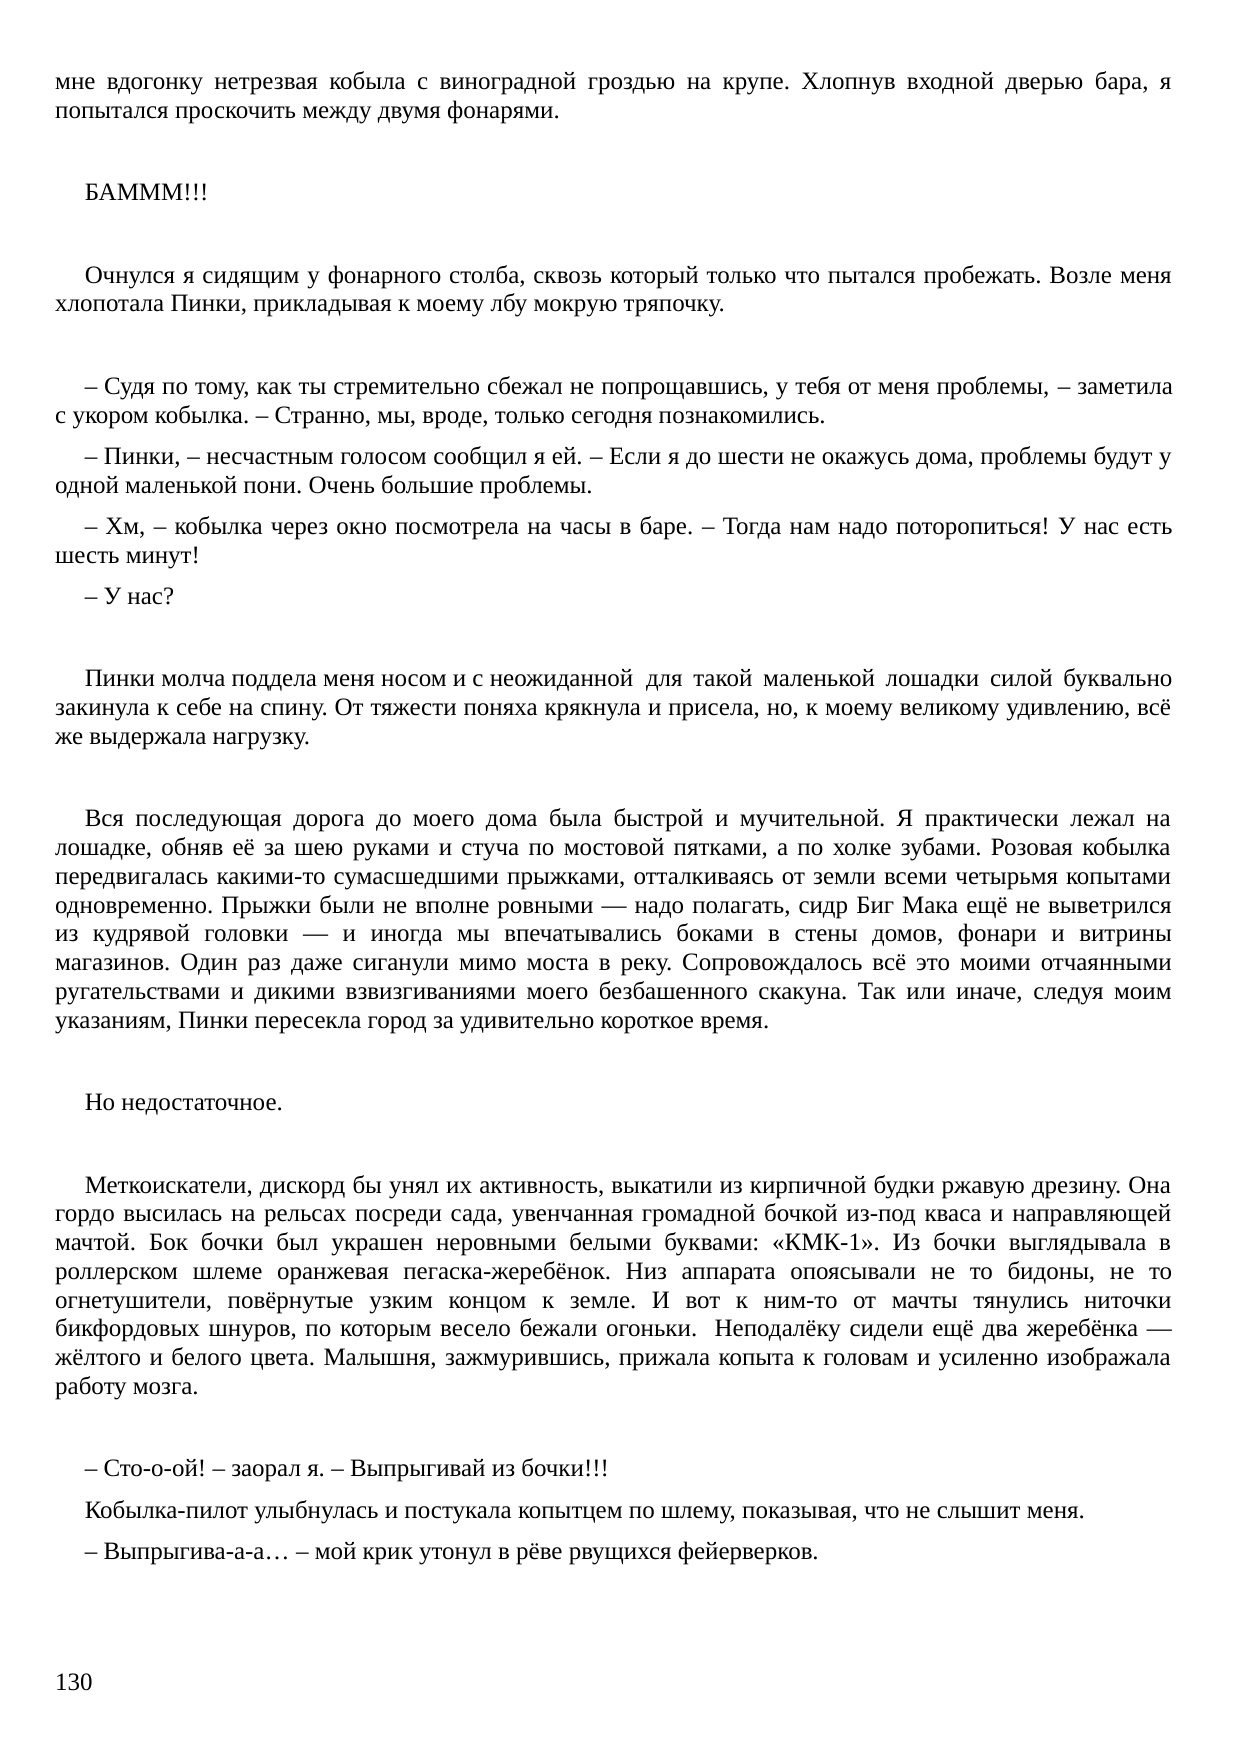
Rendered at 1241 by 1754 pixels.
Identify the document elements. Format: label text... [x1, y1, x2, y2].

text Меткоискатели, дискорд бы унял их активность, выкатили из кирпичной будки ржавую дрезину. Она гордо высилась на рельсах посреди сада, увенчанная громадной бочкой из-под кваса и направляющей мачтой. Бок бочки был украшен неровными белыми буквами: «КМК-1». Из бочки выглядывала в роллерском шлеме оранжевая пегаска-жеребёнок. Низ аппарата опоясывали не то бидоны, не то огнетушители, повёрнутые узким концом к земле. И вот к ним-то от мачты тянулись ниточки бикфордовых шнуров, по которым весело бежали огоньки. Неподалёку сидели ещё два жеребёнка — жёлтого и белого цвета. Малышня, зажмурившись, прижала копыта к головам и усиленно изображала работу мозга. [55, 1170, 1173, 1400]
text – У нас? [55, 581, 1173, 610]
text – Хм, – кобылка через окно посмотрела на часы в баре. – Тогда нам надо поторопиться! У нас есть шесть минут! [55, 511, 1173, 568]
text БАМММ!!! [55, 177, 1173, 206]
text – Пинки, – несчастным голосом сообщил я ей. – Если я до шести не окажусь дома, проблемы будут у одной маленькой пони. Очень большие проблемы. [55, 441, 1173, 498]
text – Выпрыгива-а-а… – мой крик утонул в рёве рвущихся фейерверков. [55, 1536, 1173, 1565]
text мне вдогонку нетрезвая кобыла с виноградной гроздью на крупе. Хлопнув входной дверью бара, я попытался проскочить между двумя фонарями. [55, 66, 1173, 123]
text Пинки молча поддела меня носом и с неожиданной для такой маленькой лошадки силой буквально закинула к себе на спину. От тяжести поняха крякнула и присела, но, к моему великому удивлению, всё же выдержала нагрузку. [55, 663, 1173, 750]
text – Сто-о-ой! – заорал я. – Выпрыгивай из бочки!!! [55, 1453, 1173, 1482]
text Кобылка-пилот улыбнулась и постукала копытцем по шлему, показывая, что не слышит меня. [55, 1495, 1173, 1523]
text – Судя по тому, как ты стремительно сбежал не попрощавшись, у тебя от меня проблемы, – заметила с укором кобылка. – Странно, мы, вроде, только сегодня познакомились. [55, 371, 1173, 428]
text Очнулся я сидящим у фонарного столба, сквозь который только что пытался пробежать. Возле меня хлопотала Пинки, прикладывая к моему лбу мокрую тряпочку. [55, 260, 1173, 317]
text Но недостаточное. [55, 1087, 1173, 1116]
text Вся последующая дорога до моего дома была быстрой и мучительной. Я практически лежал на лошадке, обняв её за шею руками и стуча по мостовой пятками, а по холке зубами. Розовая кобылка передвигалась какими-то сумасшедшими прыжками, отталкиваясь от земли всеми четырьмя копытами одновременно. Прыжки были не вполне ровными — надо полагать, сидр Биг Мака ещё не выветрился из кудрявой головки — и иногда мы впечатывались боками в стены домов, фонари и витрины магазинов. Один раз даже сиганули мимо моста в реку. Сопровождалось всё это моими отчаянными ругательствами и дикими взвизгиваниями моего безбашенного скакуна. Так или иначе, следуя моим указаниям, Пинки пересекла город за удивительно короткое время. [55, 803, 1173, 1033]
